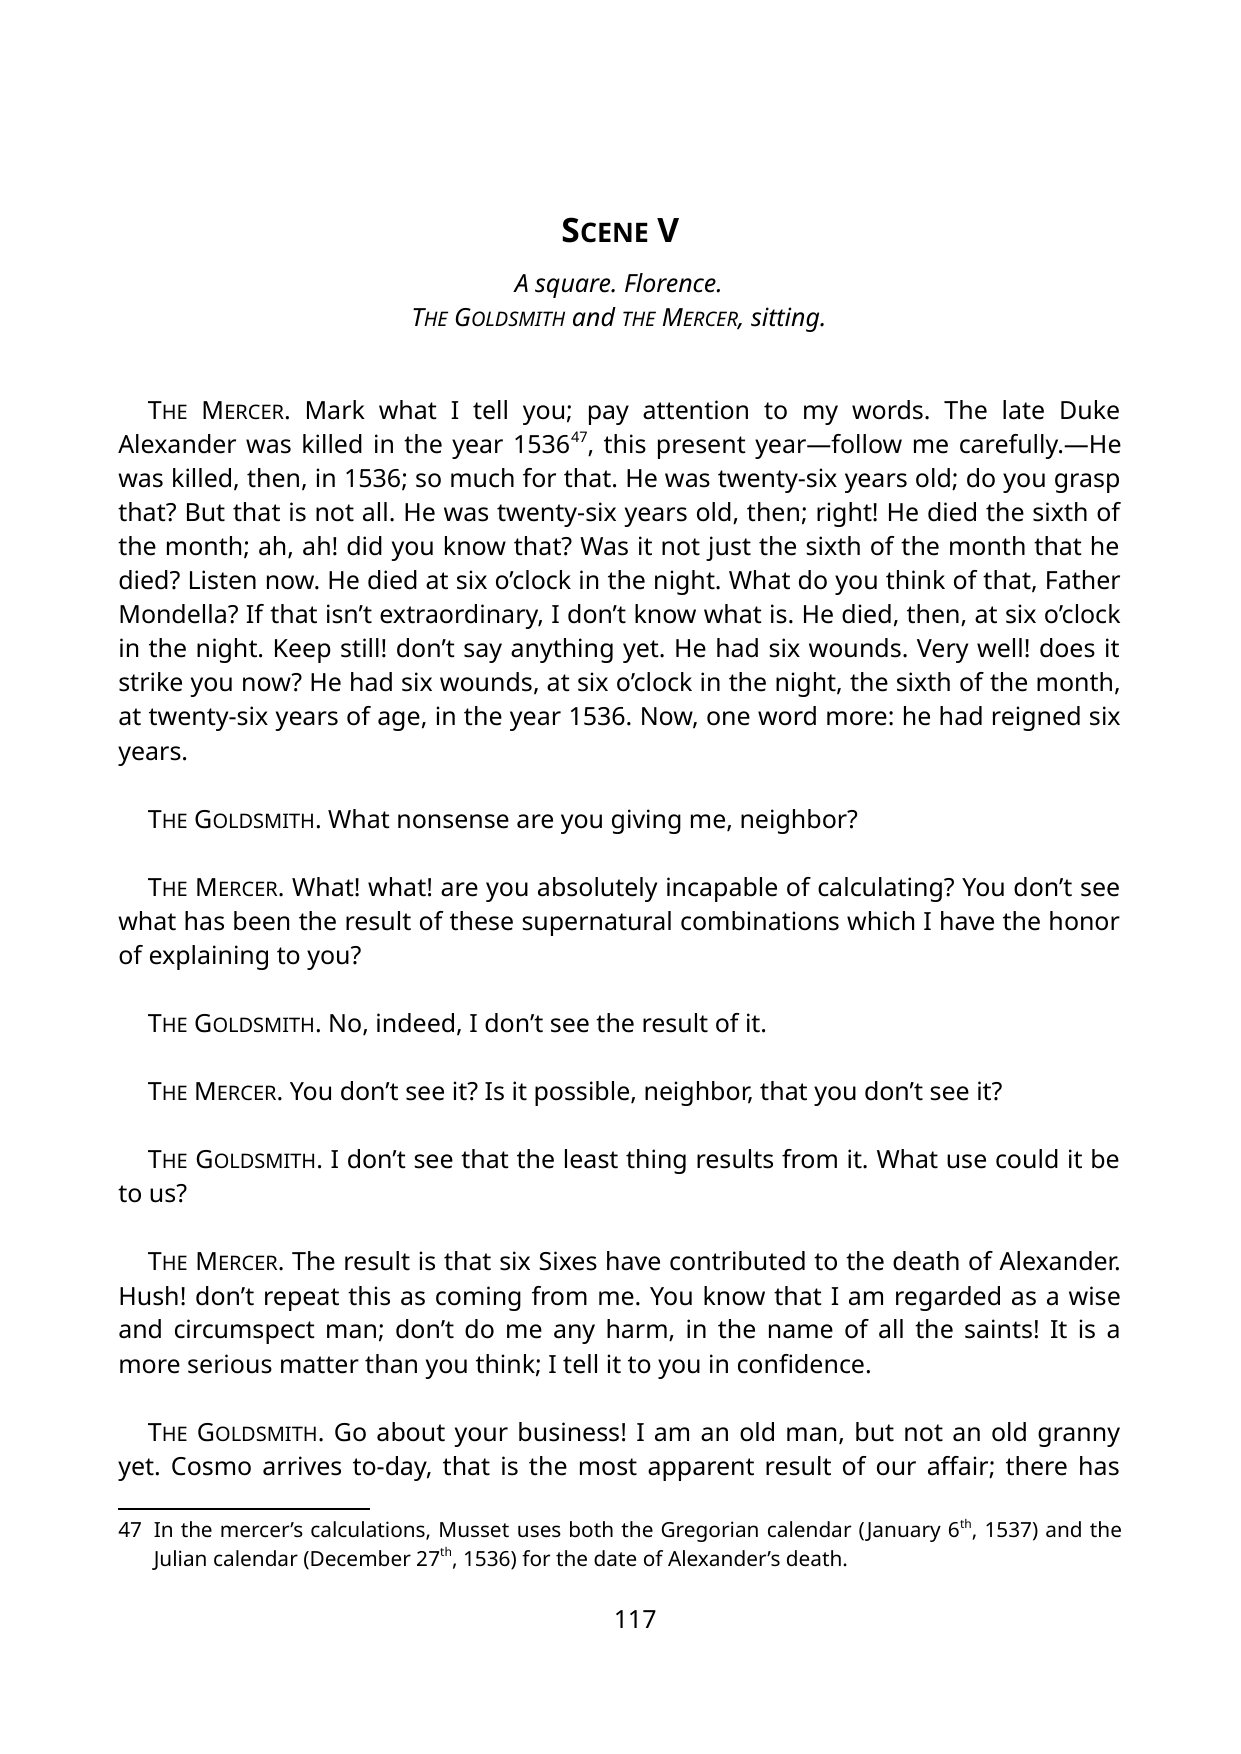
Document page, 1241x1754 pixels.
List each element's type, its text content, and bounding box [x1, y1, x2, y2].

text The Goldsmith. Go about your business! I am an old man, but not an old granny yet. Cosmo arrives to-day, that is the most apparent result of our affair; there has [118, 1414, 1122, 1482]
text The Mercer. What! what! are you absolutely incapable of calculating? You don’t see what has been the result of these supernatural combinations which I have the honor of explaining to you? [118, 869, 1122, 972]
text A square. Florence. The Goldsmith and the Mercer, sitting. [118, 265, 1122, 333]
text The Goldsmith. I don’t see that the least thing results from it. What use could it be to us? [118, 1142, 1122, 1210]
text The Mercer. You don’t see it? Is it possible, neighbor, that you don’t see it? [118, 1074, 1122, 1108]
text In the mercer’s calculations, Musset uses both the Gregorian calendar (January 6th, 1537) and the Julian calendar (December 27th, 1536) for the date of Alexander’s death. [118, 1515, 1122, 1572]
text The Mercer. The result is that six Sixes have contributed to the death of Alexander. Hush! don’t repeat this as coming from me. You know that I am regarded as a wise and circumspect man; don’t do me any harm, in the name of all the saints! It is a more serious matter than you think; I tell it to you in confidence. [118, 1244, 1122, 1380]
text The Mercer. Mark what I tell you; pay attention to my words. The late Duke Alexander was killed in the year 1536, this present year—follow me carefully.—He was killed, then, in 1536; so much for that. He was twenty-six years old; do you grasp that? But that is not all. He was twenty-six years old, then; right! He died the sixth of the month; ah, ah! did you know that? Was it not just the sixth of the month that he died? Listen now. He died at six o’clock in the night. What do you think of that, Father Mondella? If that isn’t extraordinary, I don’t know what is. He died, then, at six o’clock in the night. Keep still! don’t say anything yet. He had six wounds. Very well! does it strike you now? He had six wounds, at six o’clock in the night, the sixth of the month, at twenty-six years of age, in the year 1536. Now, one word more: he had reigned six years. [118, 392, 1122, 767]
text The Goldsmith. What nonsense are you giving me, neighbor? [118, 801, 1122, 835]
subtitle Scene V [118, 207, 1122, 253]
text The Goldsmith. No, indeed, I don’t see the result of it. [118, 1006, 1122, 1040]
